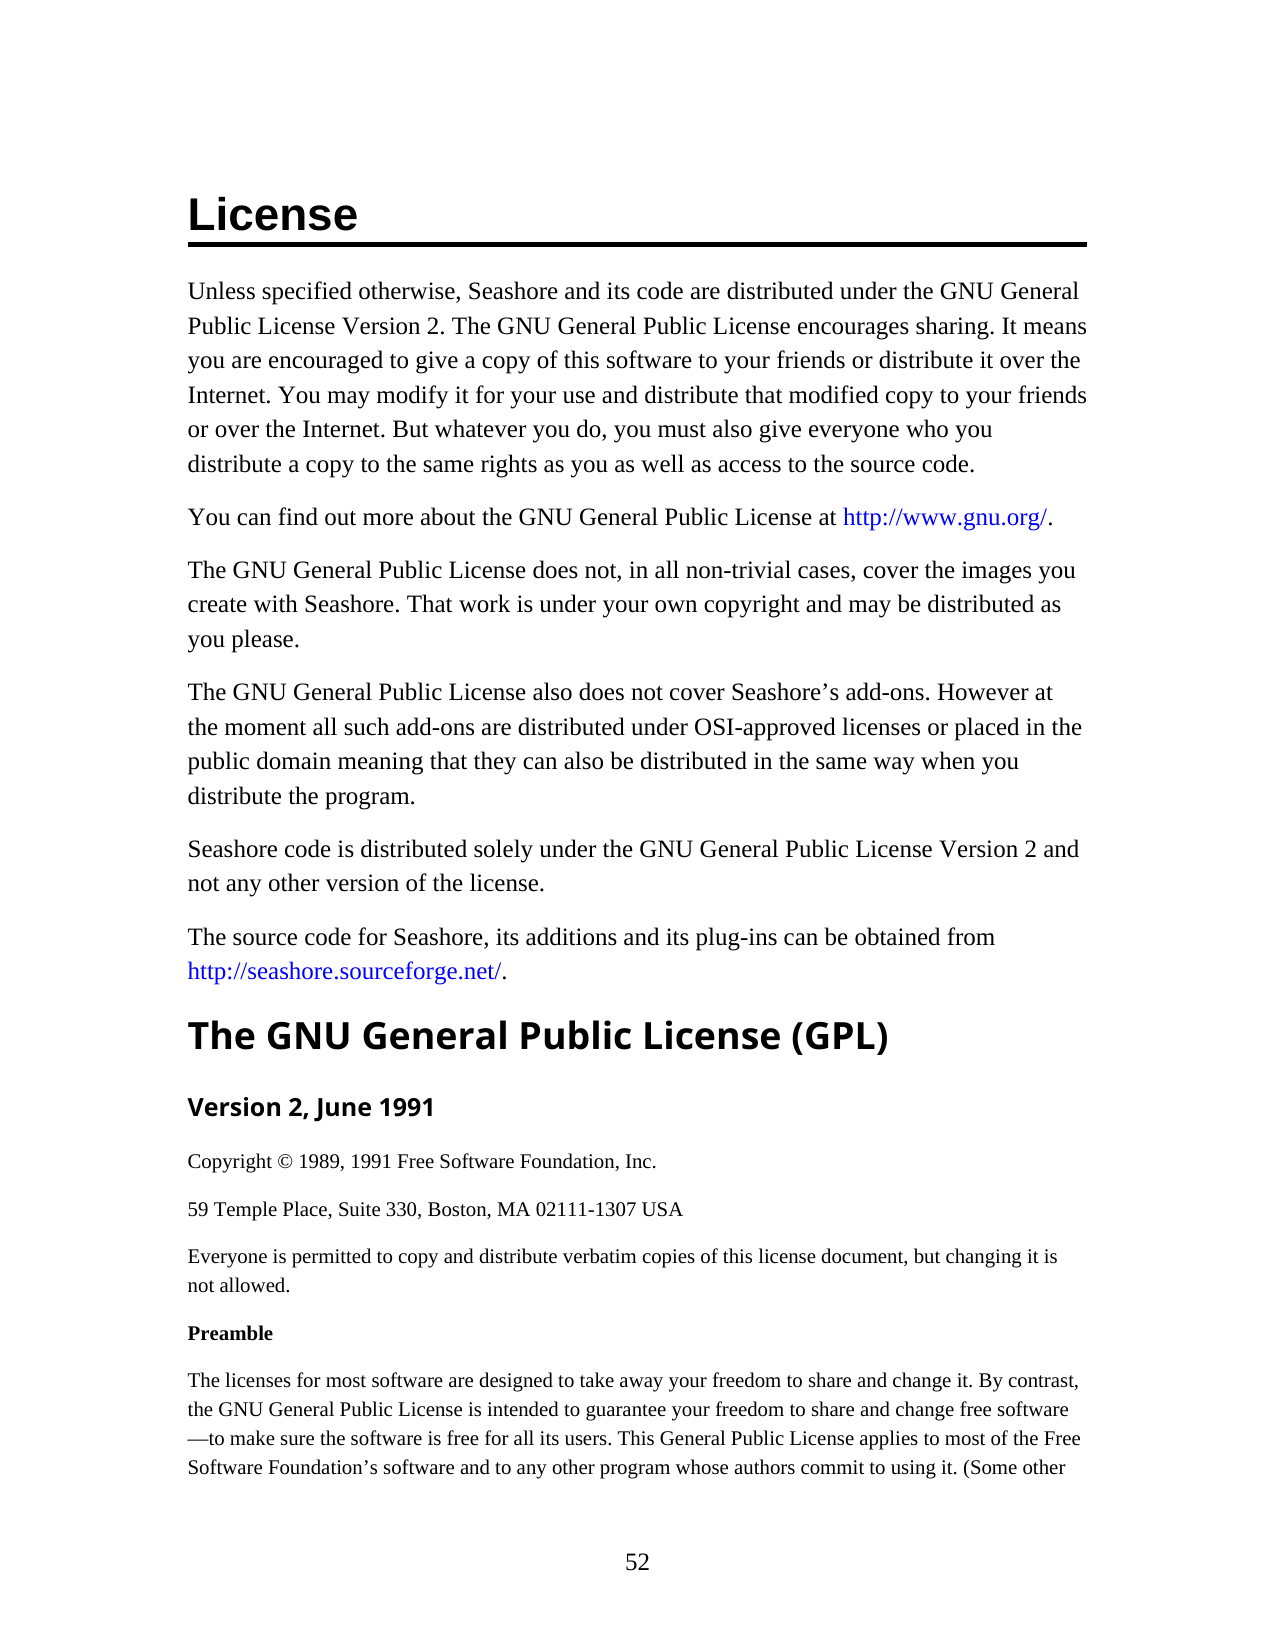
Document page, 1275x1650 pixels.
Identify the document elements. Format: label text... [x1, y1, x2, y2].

subtitle Version 2, June 1991 [187, 1089, 1087, 1123]
text Unless specified otherwise, Seashore and its code are distributed under the GNU General Public License Version 2. The GNU General Public License encourages sharing. It means you are encouraged to give a copy of this software to your friends or distribute it over the Internet. You may modify it for your use and distribute that modified copy to your friends or over the Internet. But whatever you do, you must also give everyone who you distribute a copy to the same rights as you as well as access to the source code. [187, 276, 1087, 477]
text Everyone is permitted to copy and distribute verbatim copies of this license document, but changing it is not allowed. [187, 1244, 1087, 1297]
text Copyright © 1989, 1991 Free Software Foundation, Inc. [187, 1149, 1087, 1173]
text You can find out more about the GNU General Public License at http://www.gnu.org/. [187, 502, 1087, 531]
text The GNU General Public License (GPL) [187, 1009, 1087, 1060]
subtitle License [187, 187, 1087, 247]
text The GNU General Public License also does not cover Seashore’s add-ons. However at the moment all such add-ons are distributed under OSI-approved licenses or placed in the public domain meaning that they can also be distributed in the same way when you distribute the program. [187, 677, 1087, 809]
text The licenses for most software are designed to take away your freedom to share and change it. By contrast, the GNU General Public License is intended to guarantee your freedom to share and change free software—to make sure the software is free for all its users. This General Public License applies to most of the Free Software Foundation’s software and to any other program whose authors commit to using it. (Some other [187, 1368, 1087, 1479]
text The GNU General Public License does not, in all non-trivial cases, cover the images you create with Seashore. That work is under your own copyright and may be distributed as you please. [187, 555, 1087, 653]
text Seashore code is distributed solely under the GNU General Public License Version 2 and not any other version of the license. [187, 834, 1087, 897]
text The source code for Seashore, its additions and its plug-ins can be obtained from http://seashore.sourceforge.net/. [187, 922, 1087, 985]
text 59 Temple Place, Suite 330, Boston, MA 02111-1307 USA [187, 1197, 1087, 1221]
subtitle Preamble [187, 1321, 1087, 1345]
